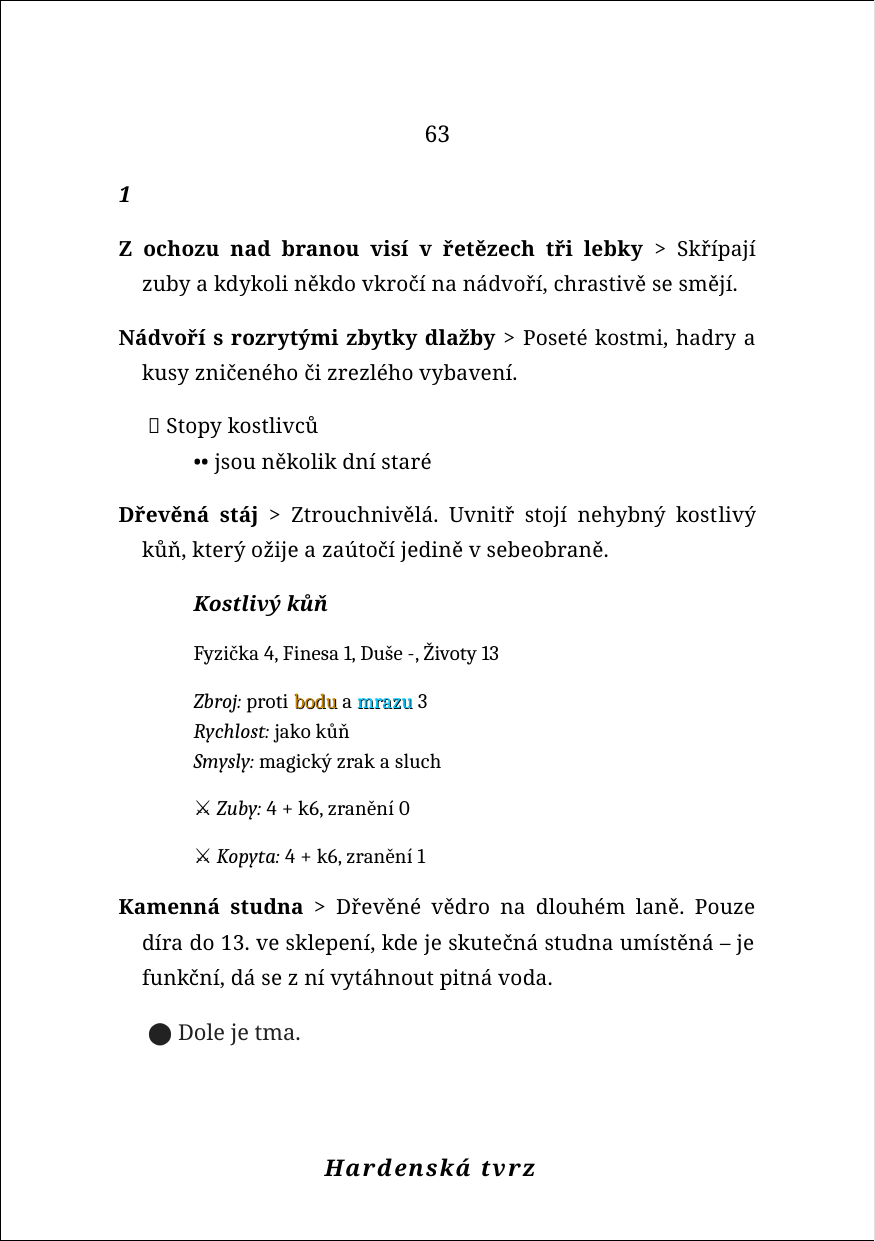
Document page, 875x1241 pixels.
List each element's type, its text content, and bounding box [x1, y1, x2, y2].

list Rychlost: jako kůň [156, 719, 756, 743]
text 👣 Stopy kostlivců •• jsou několik dní staré [118, 411, 756, 475]
list Zbroj: proti bodu a⁠ mrazu 3 [156, 690, 756, 714]
list Fyzička 4, Finesa 1, Duše -, Životy 13 [156, 642, 756, 666]
list Smysly: magický zrak a⁠ sluch [156, 749, 756, 773]
list ⚔ Kopyta: 4 + k6, zranění 1 [156, 845, 756, 869]
text Kamenná studna > Dřevěné vědro na dlouhém laně. Pouze díra do 13. ve sklepení, kde je skutečná studna umístěná – je funkční, dá se z ní vytáhnout pitná voda. [118, 892, 756, 992]
text Nádvoří s rozrytými zbytky dlažby > Poseté kostmi, hadry a kusy zničeného či zrezlého vybavení. [118, 323, 756, 387]
text Z ochozu nad branou visí v řetězech tři lebky > Skřípají zuby a kdykoli někdo vkročí na nádvoří, chrastivě se smějí. [118, 234, 756, 298]
list ⚔ Zuby: 4 + k6, zranění 0 [156, 797, 756, 821]
text Dřevěná stáj > Ztrouchnivělá. Uvnitř stojí nehybný kostlivý kůň, který ožije a zaútočí jedině v sebeobraně. [118, 500, 756, 564]
list Kostlivý kůň [156, 589, 756, 617]
text 1 [118, 179, 756, 209]
text ⬤ Dole je tma. [118, 1017, 756, 1046]
